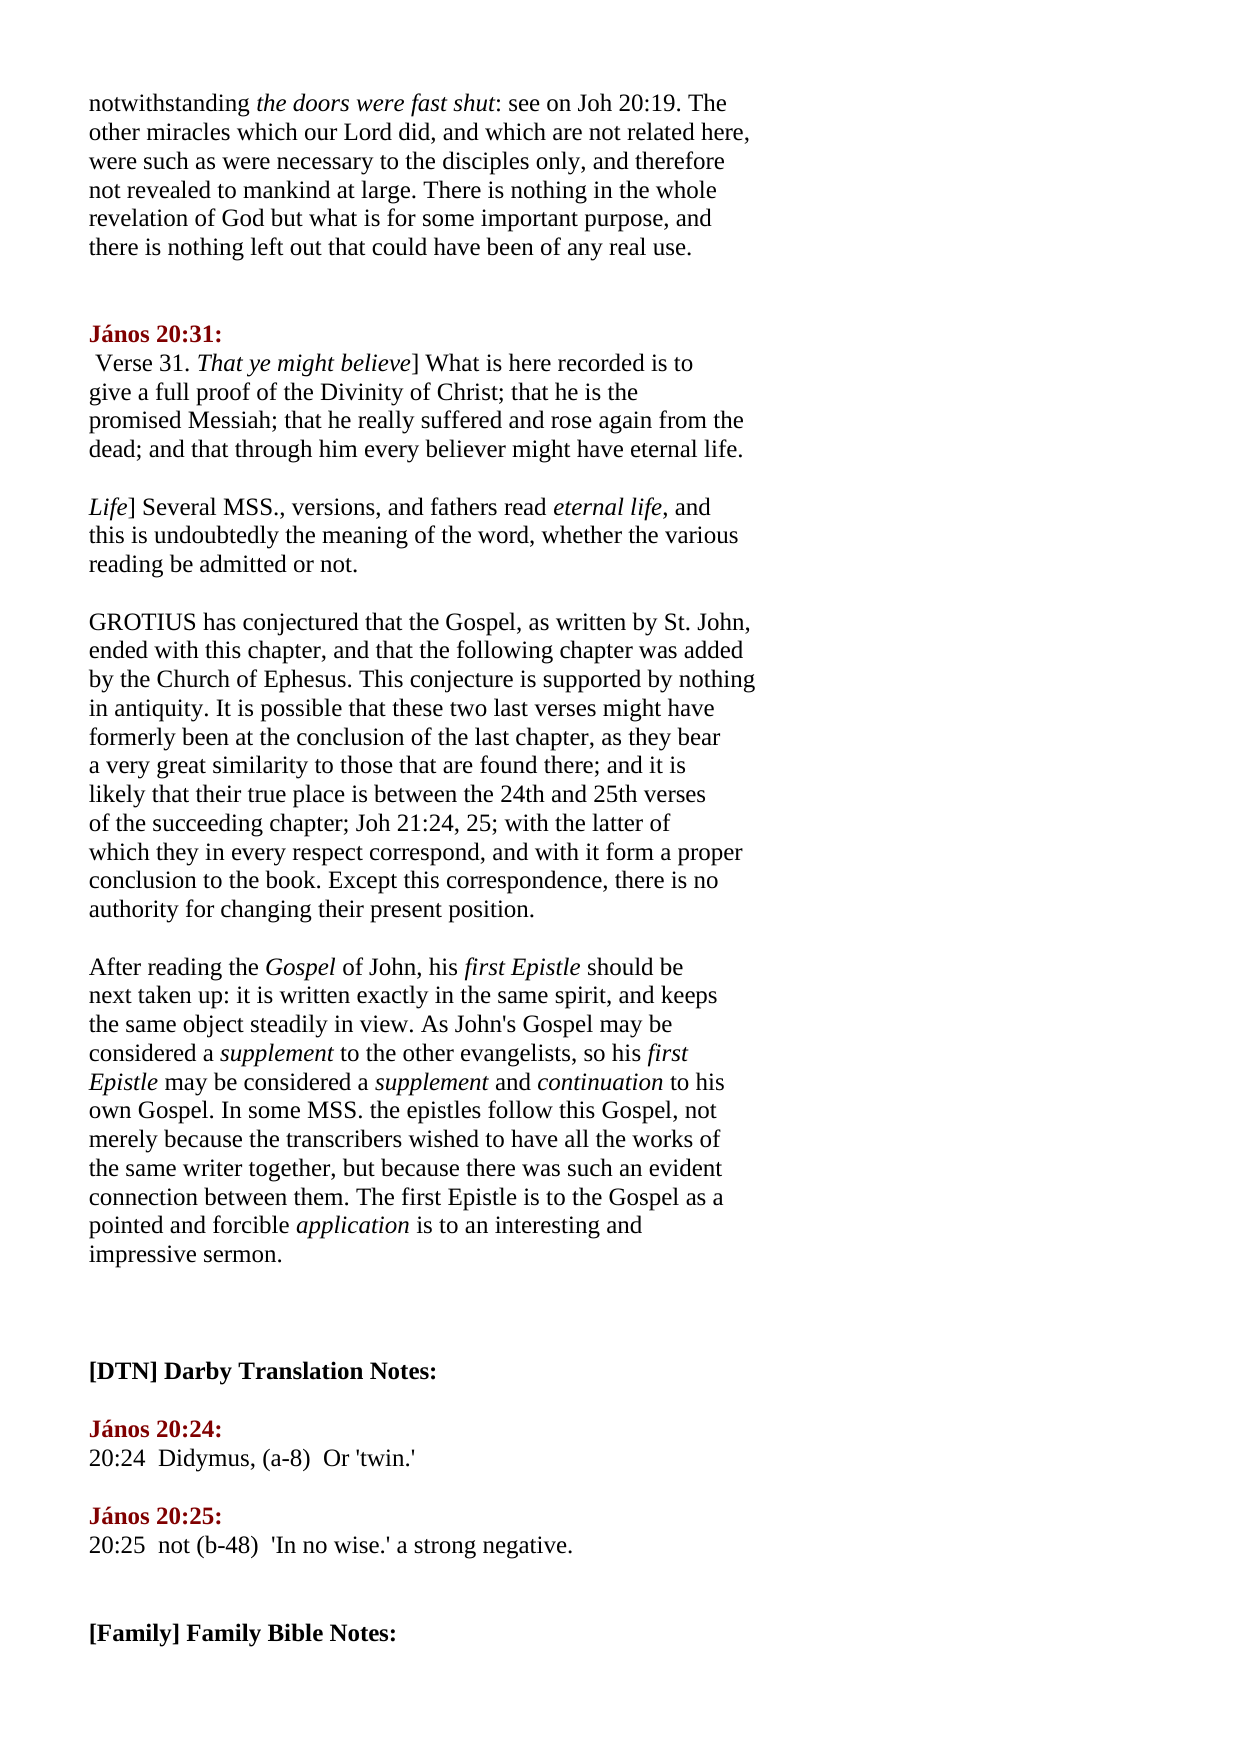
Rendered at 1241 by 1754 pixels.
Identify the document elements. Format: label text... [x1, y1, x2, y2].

text 20:24 Didymus, (a-8) Or 'twin.' [88, 1443, 1152, 1472]
text notwithstanding the doors were fast shut: see on Joh 20:19. The other miracles which our Lord did, and which are not related here, were such as were necessary to the disciples only, and therefore not revealed to mankind at large. There is nothing in the whole revelation of God but what is for some important purpose, and there is nothing left out that could have been of any real use. [88, 88, 1152, 290]
text Verse 31. That ye might believe] What is here recorded is to give a full proof of the Divinity of Christ; that he is the promised Messiah; that he really suffered and rose again from the dead; and that through him every believer might have eternal life. Life] Several MSS., versions, and fathers read eternal life, and this is undoubtedly the meaning of the word, whether the various reading be admitted or not. GROTIUS has conjectured that the Gospel, as written by St. John, ended with this chapter, and that the following chapter was added by the Church of Ephesus. This conjecture is supported by nothing in antiquity. It is possible that these two last verses might have formerly been at the conclusion of the last chapter, as they bear a very great similarity to those that are found there; and it is likely that their true place is between the 24th and 25th verses of the succeeding chapter; Joh 21:24, 25; with the latter of which they in every respect correspond, and with it form a proper conclusion to the book. Except this correspondence, there is no authority for changing their present position. After reading the Gospel of John, his first Epistle should be next taken up: it is written exactly in the same spirit, and keeps the same object steadily in view. As John's Gospel may be considered a supplement to the other evangelists, so his first Epistle may be considered a supplement and continuation to his own Gospel. In some MSS. the epistles follow this Gospel, not merely because the transcribers wished to have all the works of the same writer together, but because there was such an evident connection between them. The first Epistle is to the Gospel as a pointed and forcible application is to an interesting and impressive sermon. [88, 348, 1152, 1297]
text 20:25 not (b-48) 'In no wise.' a strong negative. [88, 1530, 1152, 1558]
text János 20:31: [88, 319, 1152, 348]
text [Family] Family Bible Notes: [88, 1618, 1152, 1646]
text János 20:24: [88, 1414, 1152, 1443]
text [DTN] Darby Translation Notes: [88, 1356, 1152, 1384]
text János 20:25: [88, 1501, 1152, 1530]
